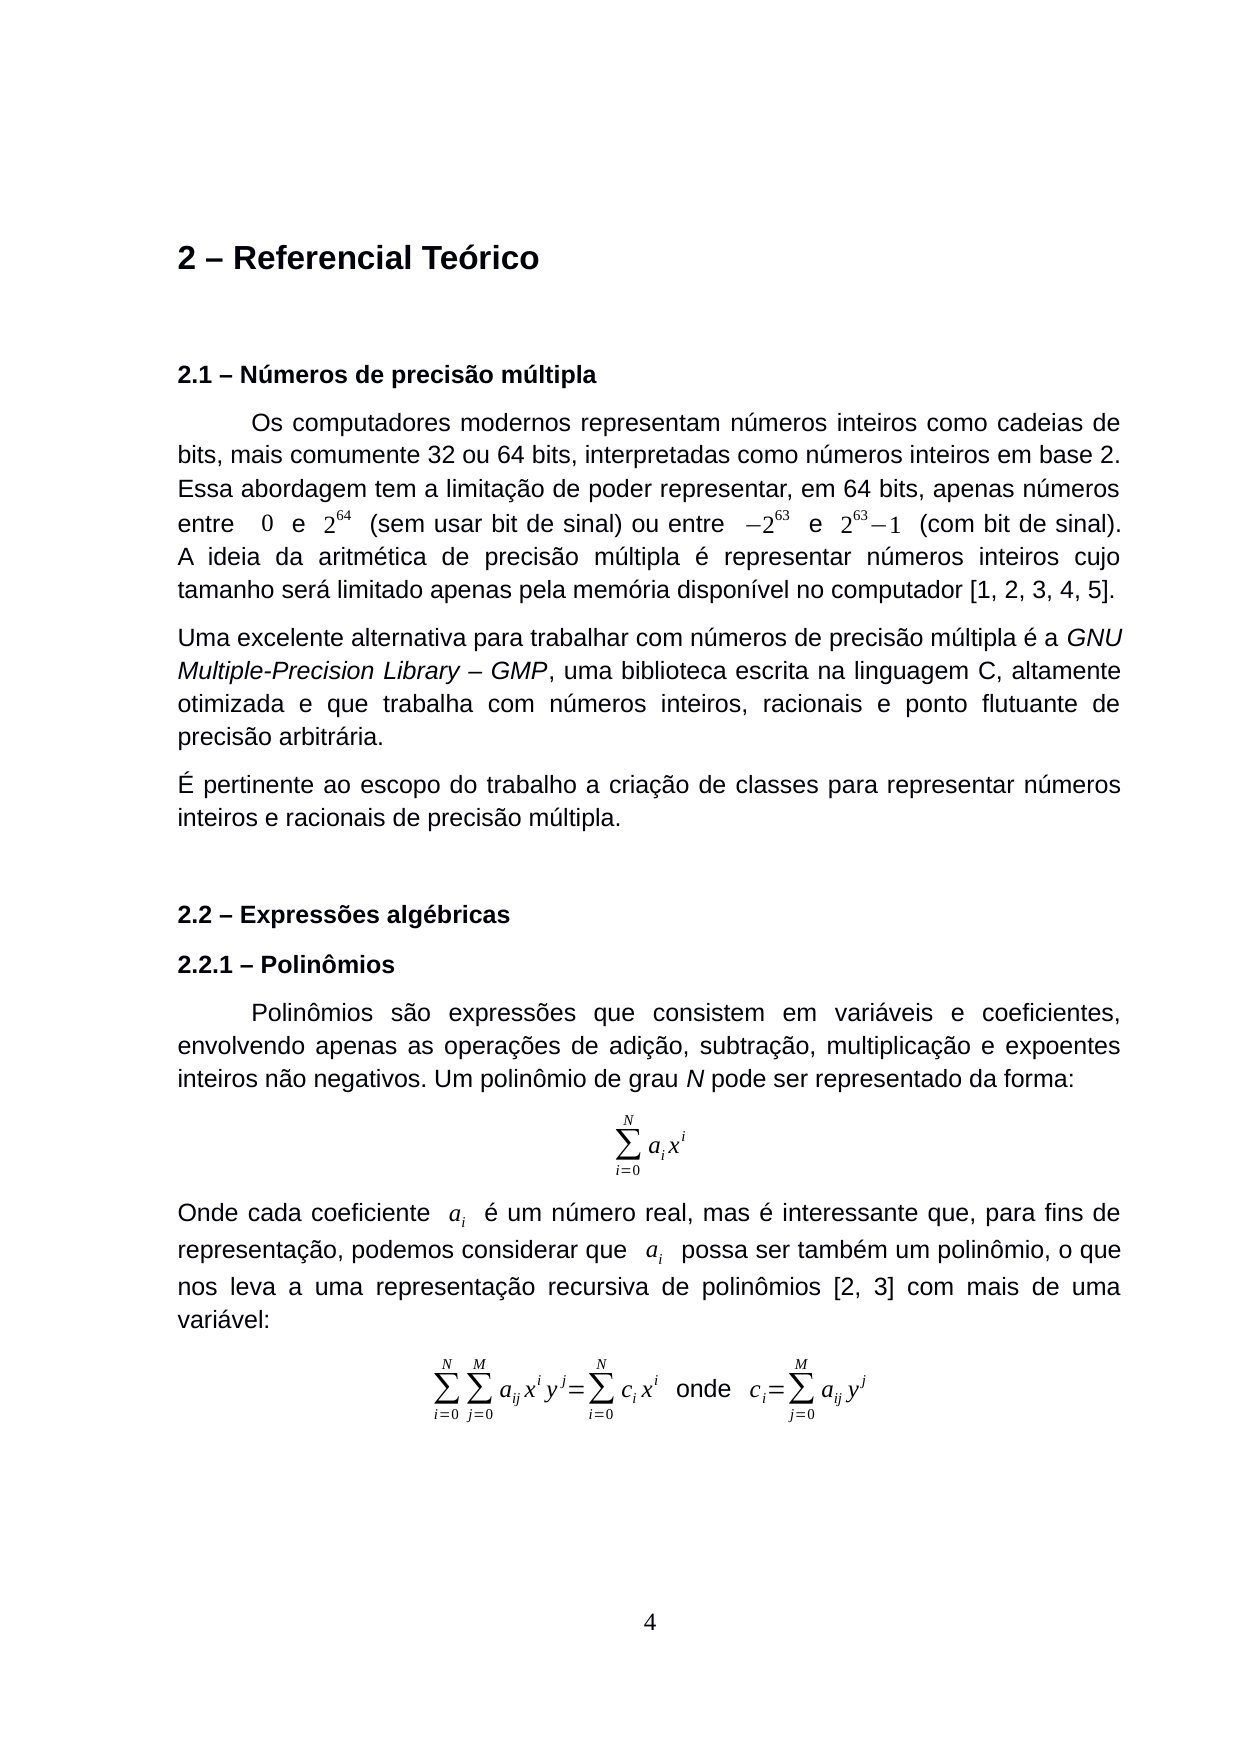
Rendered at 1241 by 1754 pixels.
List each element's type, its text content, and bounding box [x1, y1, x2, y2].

text 2.2 – Expressões algébricas [177, 900, 1122, 929]
text Onde cada coeficienteé um número real, mas é interessante que, para fins de representação, podemos considerar quepossa ser também um polinômio, o que nos leva a uma representação recursiva de polinômios [2, 3] com mais de uma variável: [177, 1198, 1122, 1333]
text Os computadores modernos representam números inteiros como cadeias de bits, mais comumente 32 ou 64 bits, interpretadas como números inteiros em base 2. Essa abordagem tem a limitação de poder representar, em 64 bits, apenas números entre e(sem usar bit de sinal) ou entree(com bit de sinal). A ideia da aritmética de precisão múltipla é representar números inteiros cujo tamanho será limitado apenas pela memória disponível no computador [1, 2, 3, 4, 5]. [177, 407, 1122, 604]
text É pertinente ao escopo do trabalho a criação de classes para representar números inteiros e racionais de precisão múltipla. [177, 770, 1122, 832]
text 2.2.1 – Polinômios [177, 950, 1122, 979]
text 2 – Referencial Teórico [177, 238, 1122, 276]
text Polinômios são expressões que consistem em variáveis e coeficientes, envolvendo apenas as operações de adição, subtração, multiplicação e expoentes inteiros não negativos. Um polinômio de grau N pode ser representado da forma: [177, 998, 1122, 1093]
text Uma excelente alternativa para trabalhar com números de precisão múltipla é a GNU Multiple-Precision Library – GMP, uma biblioteca escrita na linguagem C, altamente otimizada e que trabalha com números inteiros, racionais e ponto flutuante de precisão arbitrária. [177, 623, 1122, 751]
text onde [177, 1355, 1122, 1423]
text 2.1 – Números de precisão múltipla [177, 360, 1122, 388]
